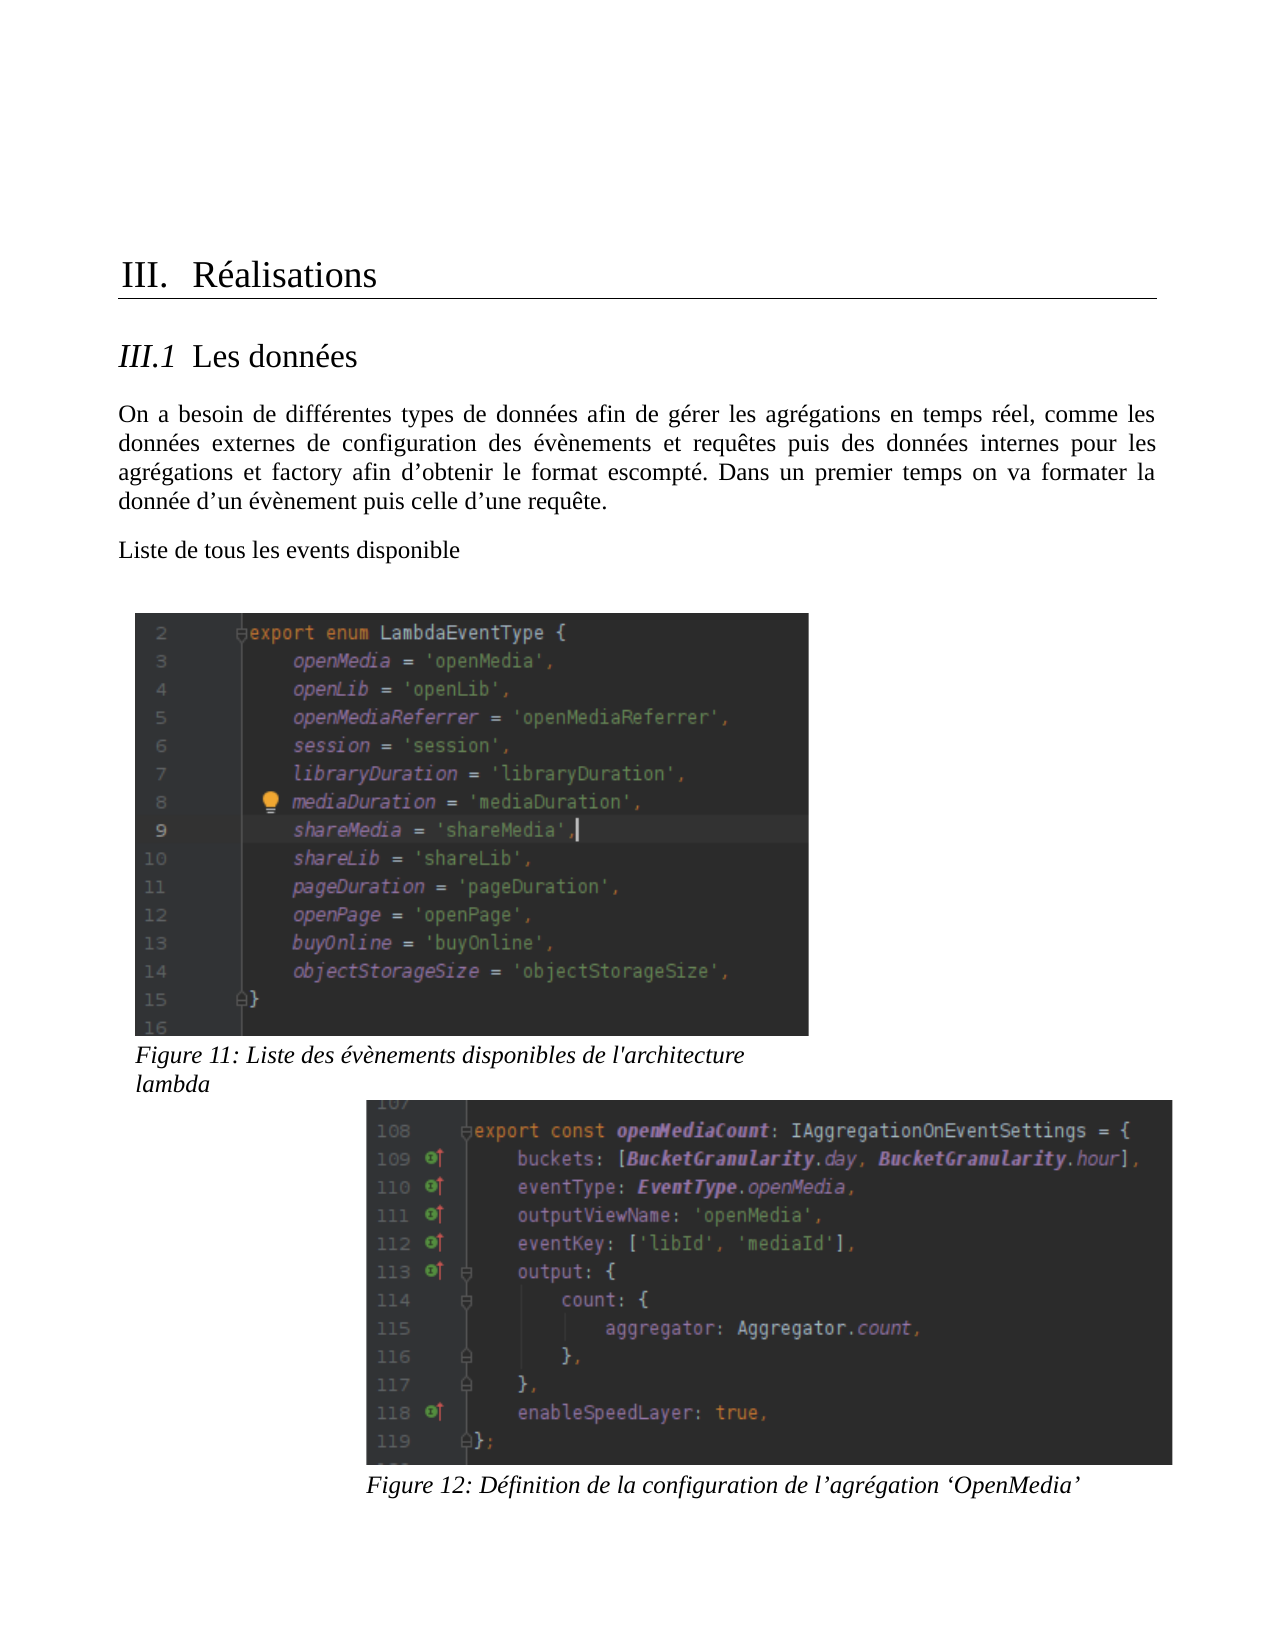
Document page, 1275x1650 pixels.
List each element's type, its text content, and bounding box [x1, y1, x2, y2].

text On a besoin de différentes types de données afin de gérer les agrégations en temps réel, comme les données externes de configuration des évènements et requêtes puis des données internes pour les agrégations et factory afin d’obtenir le format escompté. Dans un premier temps on va formater la donnée d’un évènement puis celle d’une requête. [118, 399, 1157, 514]
subtitle Les données [118, 336, 1157, 375]
text Figure 12: Définition de la configuration de l’agrégation ‘OpenMedia’ [366, 1465, 1172, 1498]
subtitle Réalisations [118, 249, 1157, 298]
text Liste de tous les events disponible [118, 535, 1157, 564]
picture [366, 1100, 1173, 1465]
picture [135, 613, 809, 1036]
text Figure 11: Liste des évènements disponibles de l'architecture lambda [135, 1036, 808, 1098]
